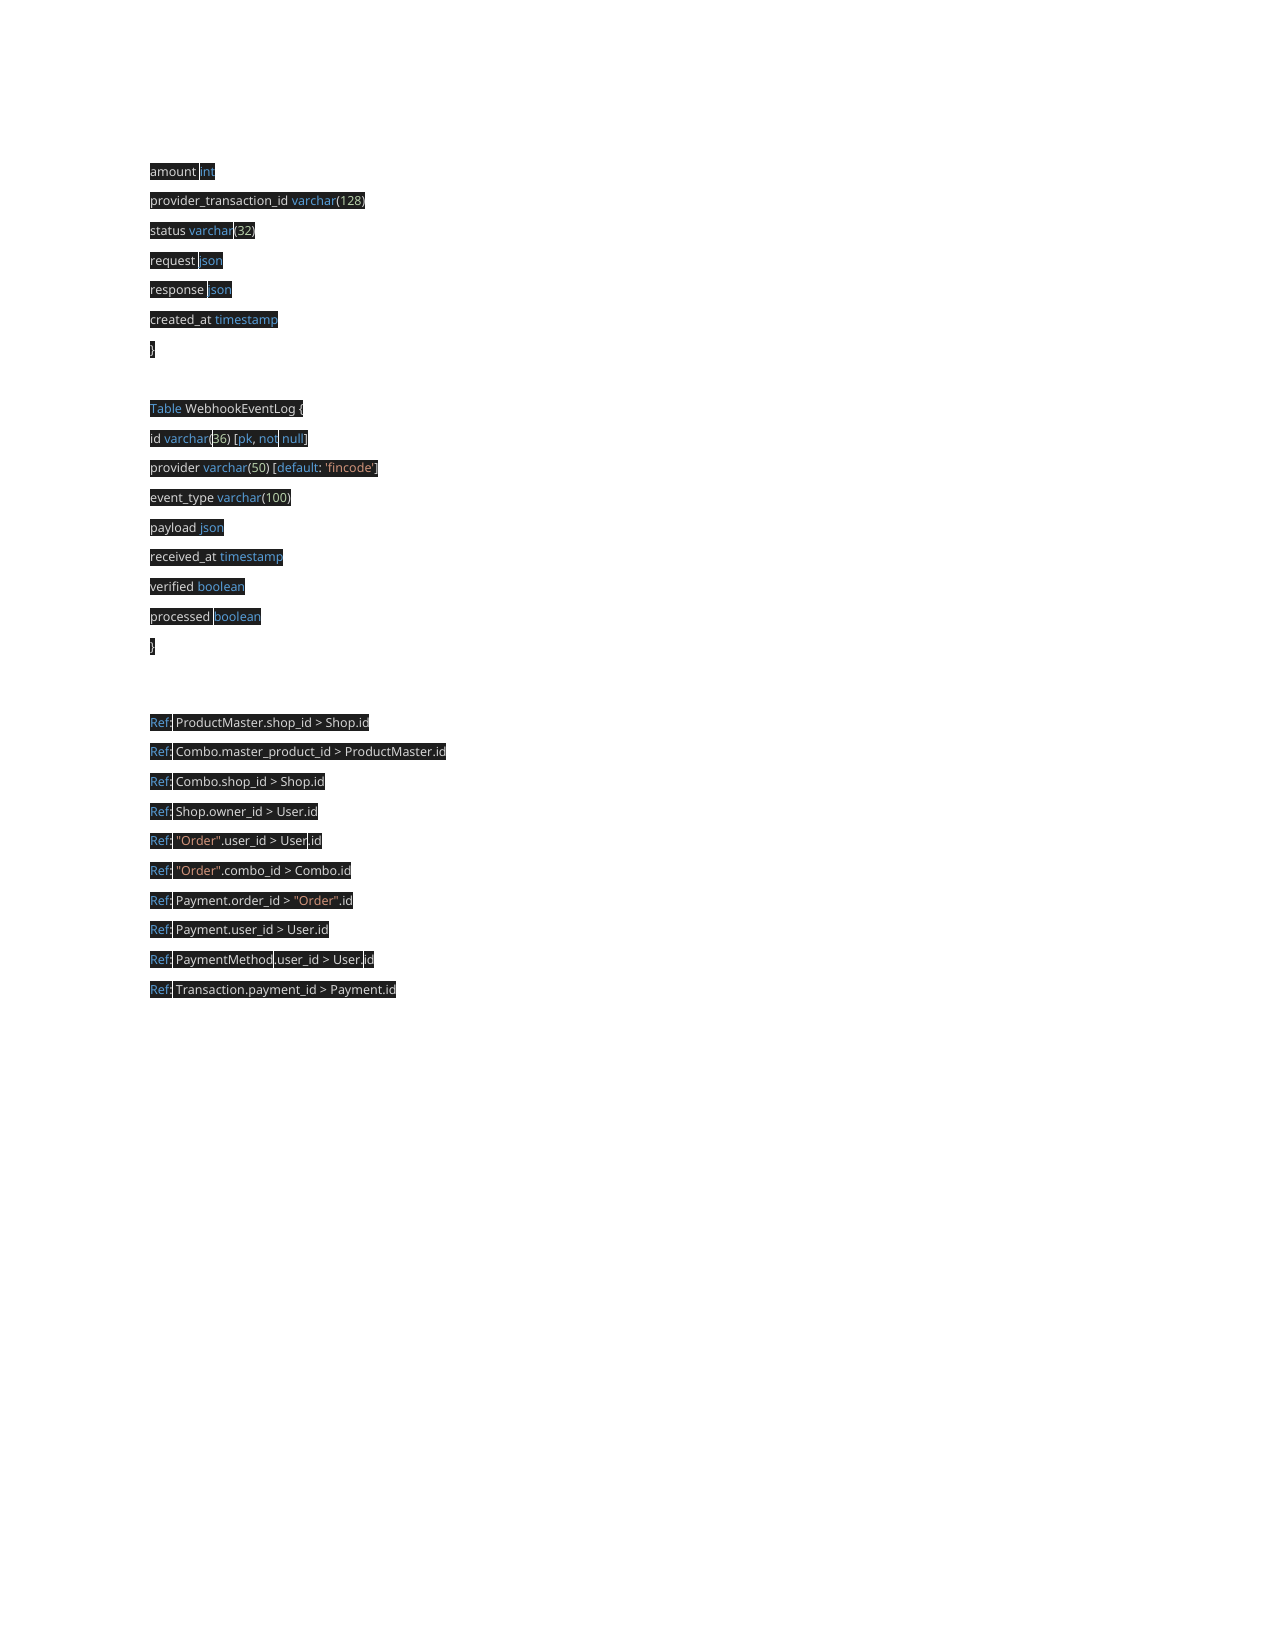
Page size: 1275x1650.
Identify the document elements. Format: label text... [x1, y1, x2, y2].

text Ref: Combo.master_product_id > ProductMaster.id [150, 731, 1125, 760]
text Table WebhookEventLog { [150, 387, 1125, 417]
text Ref: Combo.shop_id > Shop.id [150, 760, 1125, 790]
text amount int [150, 150, 1125, 180]
text Ref: Payment.order_id > "Order".id [150, 879, 1125, 909]
text provider varchar(50) [default: 'fincode'] [150, 447, 1125, 477]
text Ref: PaymentMethod.user_id > User.id [150, 938, 1125, 968]
text } [150, 328, 1125, 358]
text status varchar(32) [150, 209, 1125, 239]
text received_at timestamp [150, 536, 1125, 566]
text Ref: "Order".user_id > User.id [150, 820, 1125, 849]
text Ref: ProductMaster.shop_id > Shop.id [150, 701, 1125, 731]
text Ref: "Order".combo_id > Combo.id [150, 849, 1125, 879]
text } [150, 625, 1125, 655]
text Ref: Shop.owner_id > User.id [150, 790, 1125, 820]
text payload json [150, 506, 1125, 536]
text created_at timestamp [150, 298, 1125, 328]
text id varchar(36) [pk, not null] [150, 417, 1125, 447]
text Ref: Payment.user_id > User.id [150, 909, 1125, 938]
text response json [150, 269, 1125, 298]
text request json [150, 239, 1125, 269]
text provider_transaction_id varchar(128) [150, 180, 1125, 209]
text processed boolean [150, 595, 1125, 625]
text Ref: Transaction.payment_id > Payment.id [150, 968, 1125, 998]
text verified boolean [150, 566, 1125, 595]
text event_type varchar(100) [150, 477, 1125, 506]
